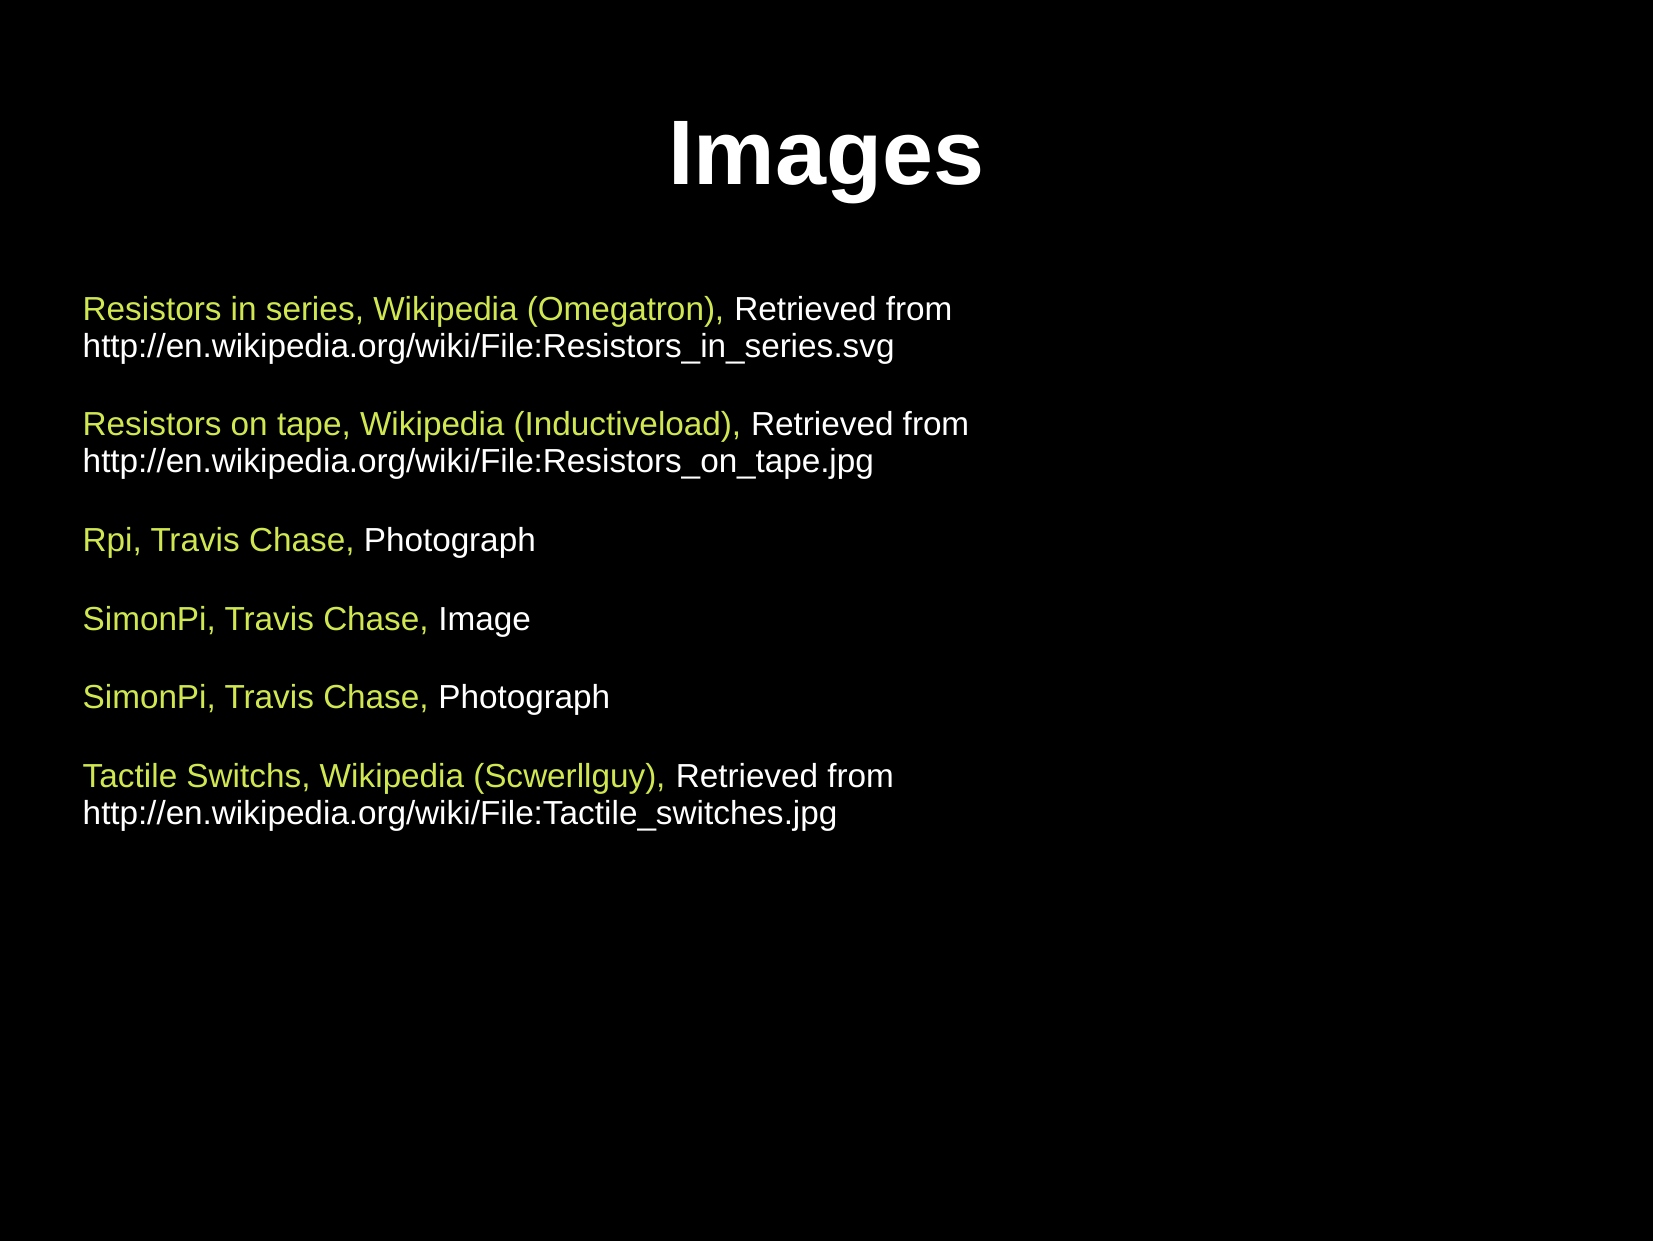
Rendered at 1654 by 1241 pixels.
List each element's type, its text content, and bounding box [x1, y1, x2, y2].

list Resistors in series, Wikipedia (Omegatron), Retrieved from http://en.wikipedia.org/wiki/File:Resistors_in_series.svg Resistors on tape, Wikipedia (Inductiveload), Retrieved from http://en.wikipedia.org/wiki/File:Resistors_on_tape.jpg Rpi, Travis Chase, Photograph SimonPi, Travis Chase, Image SimonPi, Travis Chase, Photograph Tactile Switchs, Wikipedia (Scwerllguy), Retrieved from http://en.wikipedia.org/wiki/File:Tactile_switches.jpg [82, 290, 1571, 1109]
title Images [82, 49, 1571, 257]
